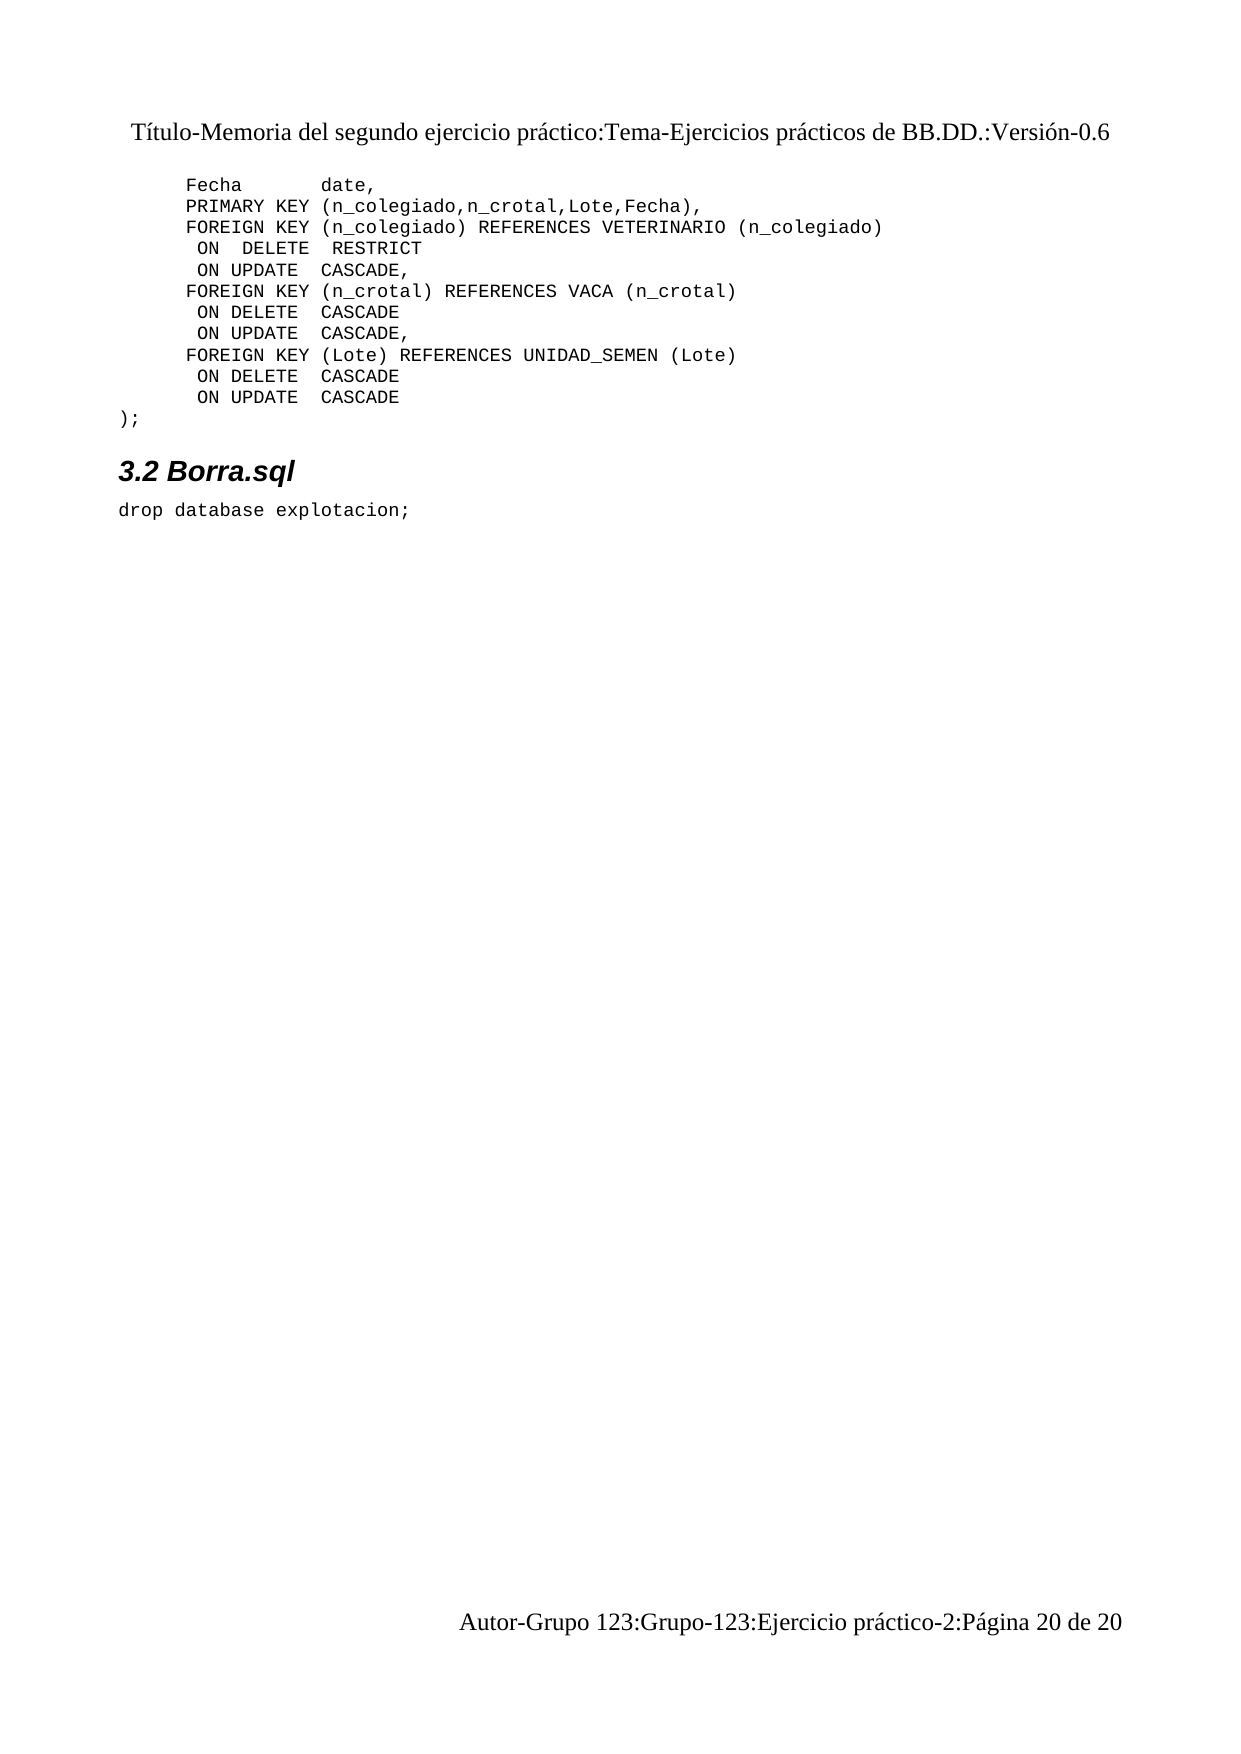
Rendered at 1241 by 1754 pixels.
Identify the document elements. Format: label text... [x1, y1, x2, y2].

text drop database explotacion; [118, 500, 1122, 522]
text FOREIGN KEY (Lote) REFERENCES UNIDAD_SEMEN (Lote) [118, 345, 1122, 367]
text PRIMARY KEY (n_colegiado,n_crotal,Lote,Fecha), [118, 197, 1122, 218]
text ON UPDATE CASCADE [118, 388, 1122, 409]
text FOREIGN KEY (n_crotal) REFERENCES VACA (n_crotal) [118, 282, 1122, 303]
text Fecha date, [118, 175, 1122, 197]
text ); [118, 409, 1122, 430]
text FOREIGN KEY (n_colegiado) REFERENCES VETERINARIO (n_colegiado) [118, 218, 1122, 239]
subtitle 3.2 Borra.sql [118, 455, 1122, 488]
text ON DELETE RESTRICT [118, 239, 1122, 260]
text ON DELETE CASCADE [118, 367, 1122, 388]
text ON UPDATE CASCADE, [118, 324, 1122, 345]
text ON UPDATE CASCADE, [118, 260, 1122, 282]
text ON DELETE CASCADE [118, 303, 1122, 324]
